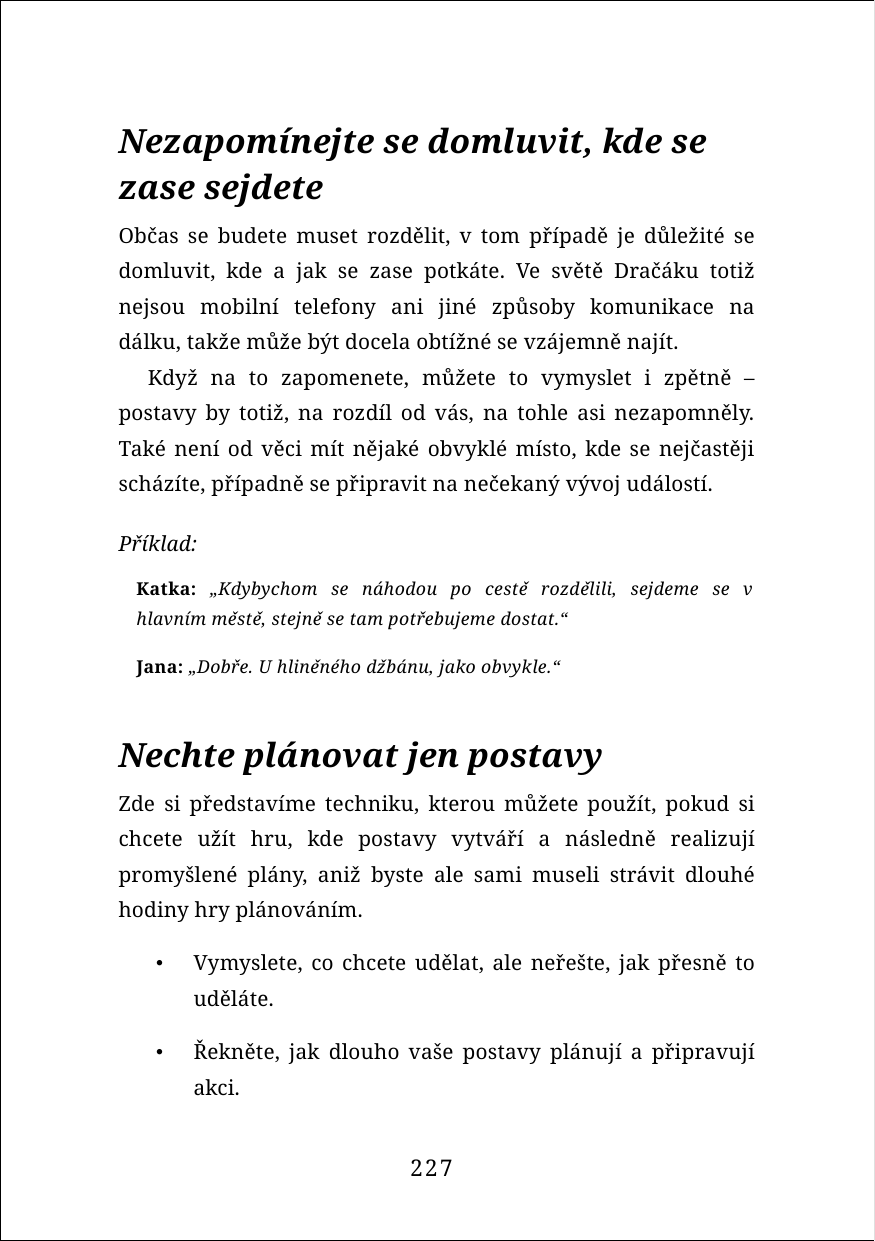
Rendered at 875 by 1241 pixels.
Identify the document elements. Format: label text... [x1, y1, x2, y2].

subtitle Nechte plánovat jen postavy [118, 732, 756, 777]
list Řekněte, jak dlouho vaše postavy plánují a připravují akci. [156, 1037, 756, 1101]
text Jana: „Dobře. U hliněného džbánu, jako obvykle.“ [136, 654, 756, 678]
list Vymyslete, co chcete udělat, ale neřešte, jak přesně to uděláte. [156, 948, 756, 1012]
text Katka: „Kdybychom se náhodou po cestě rozdělili, sejdeme se v hlavním městě, stejně se tam potřebujeme dostat.“ [136, 576, 756, 630]
text Zde si představíme techniku, kterou můžete použít, pokud si chcete užít hru, kde postavy vytváří a následně realizují promyšlené plány, aniž byste ale sami museli strávit dlouhé hodiny hry plánováním. [118, 789, 756, 924]
text Příklad: [118, 529, 756, 557]
text Občas se budete muset rozdělit, v tom případě je důležité se domluvit, kde a jak se zase potkáte. Ve světě Dračáku totiž nejsou mobilní telefony ani jiné způsoby komunikace na dálku, takže může být docela obtížné se vzájemně najít. Když na to zapomenete, můžete to vymyslet i zpětně – postavy by totiž, na rozdíl od vás, na tohle asi nezapomněly. Také není od věci mít nějaké obvyklé místo, kde se nejčastěji scházíte, případně se připravit na nečekaný vývoj událostí. [118, 221, 756, 498]
subtitle Nezapomínejte se domluvit, kde se zase sejdete [118, 118, 756, 209]
